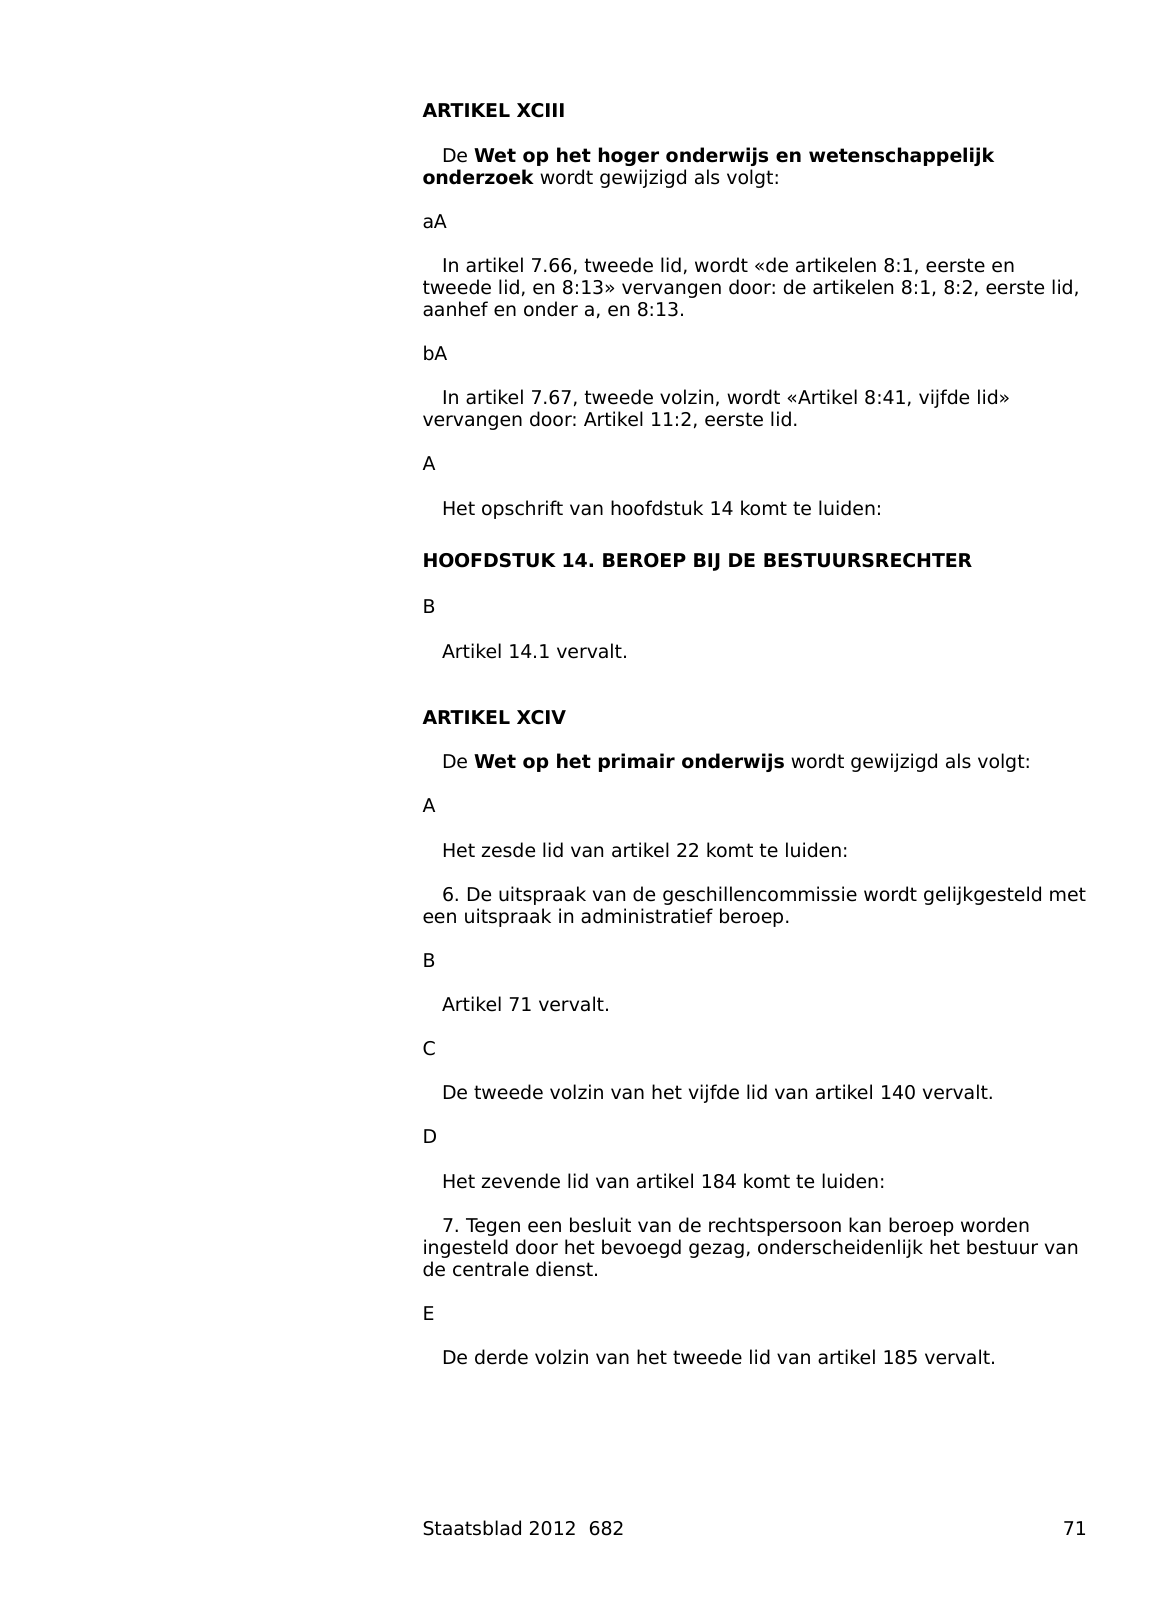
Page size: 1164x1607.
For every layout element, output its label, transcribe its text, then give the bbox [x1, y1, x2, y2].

text C [422, 1038, 1087, 1060]
text Het zevende lid van artikel 184 komt te luiden: [422, 1171, 1087, 1193]
subtitle ARTIKEL XCIV [422, 707, 1087, 729]
text B [422, 596, 1087, 618]
text Artikel 71 vervalt. [422, 994, 1087, 1016]
text E [422, 1303, 1087, 1325]
text A [422, 453, 1087, 475]
text aA [422, 211, 1087, 233]
subtitle HOOFDSTUK 14. BEROEP BIJ DE BESTUURSRECHTER [422, 549, 1087, 571]
text De Wet op het primair onderwijs wordt gewijzigd als volgt: [422, 751, 1087, 773]
text In artikel 7.66, tweede lid, wordt «de artikelen 8:1, eerste en tweede lid, en 8:13» vervangen door: de artikelen 8:1, 8:2, eerste lid, aanhef en onder a, en 8:13. [422, 255, 1087, 321]
text Artikel 14.1 vervalt. [422, 641, 1087, 663]
text 6. De uitspraak van de geschillencommissie wordt gelijkgesteld met een uitspraak in administratief beroep. [422, 884, 1087, 928]
text De tweede volzin van het vijfde lid van artikel 140 vervalt. [422, 1082, 1087, 1104]
text Het zesde lid van artikel 22 komt te luiden: [422, 839, 1087, 861]
text De derde volzin van het tweede lid van artikel 185 vervalt. [422, 1347, 1087, 1369]
text Het opschrift van hoofdstuk 14 komt te luiden: [422, 497, 1087, 519]
subtitle ARTIKEL XCIII [422, 100, 1087, 122]
text A [422, 795, 1087, 817]
text De Wet op het hoger onderwijs en wetenschappelijk onderzoek wordt gewijzigd als volgt: [422, 144, 1087, 188]
text D [422, 1126, 1087, 1148]
text bA [422, 343, 1087, 365]
text In artikel 7.67, tweede volzin, wordt «Artikel 8:41, vijfde lid» vervangen door: Artikel 11:2, eerste lid. [422, 387, 1087, 431]
text 7. Tegen een besluit van de rechtspersoon kan beroep worden ingesteld door het bevoegd gezag, onderscheidenlijk het bestuur van de centrale dienst. [422, 1215, 1087, 1281]
text B [422, 950, 1087, 972]
